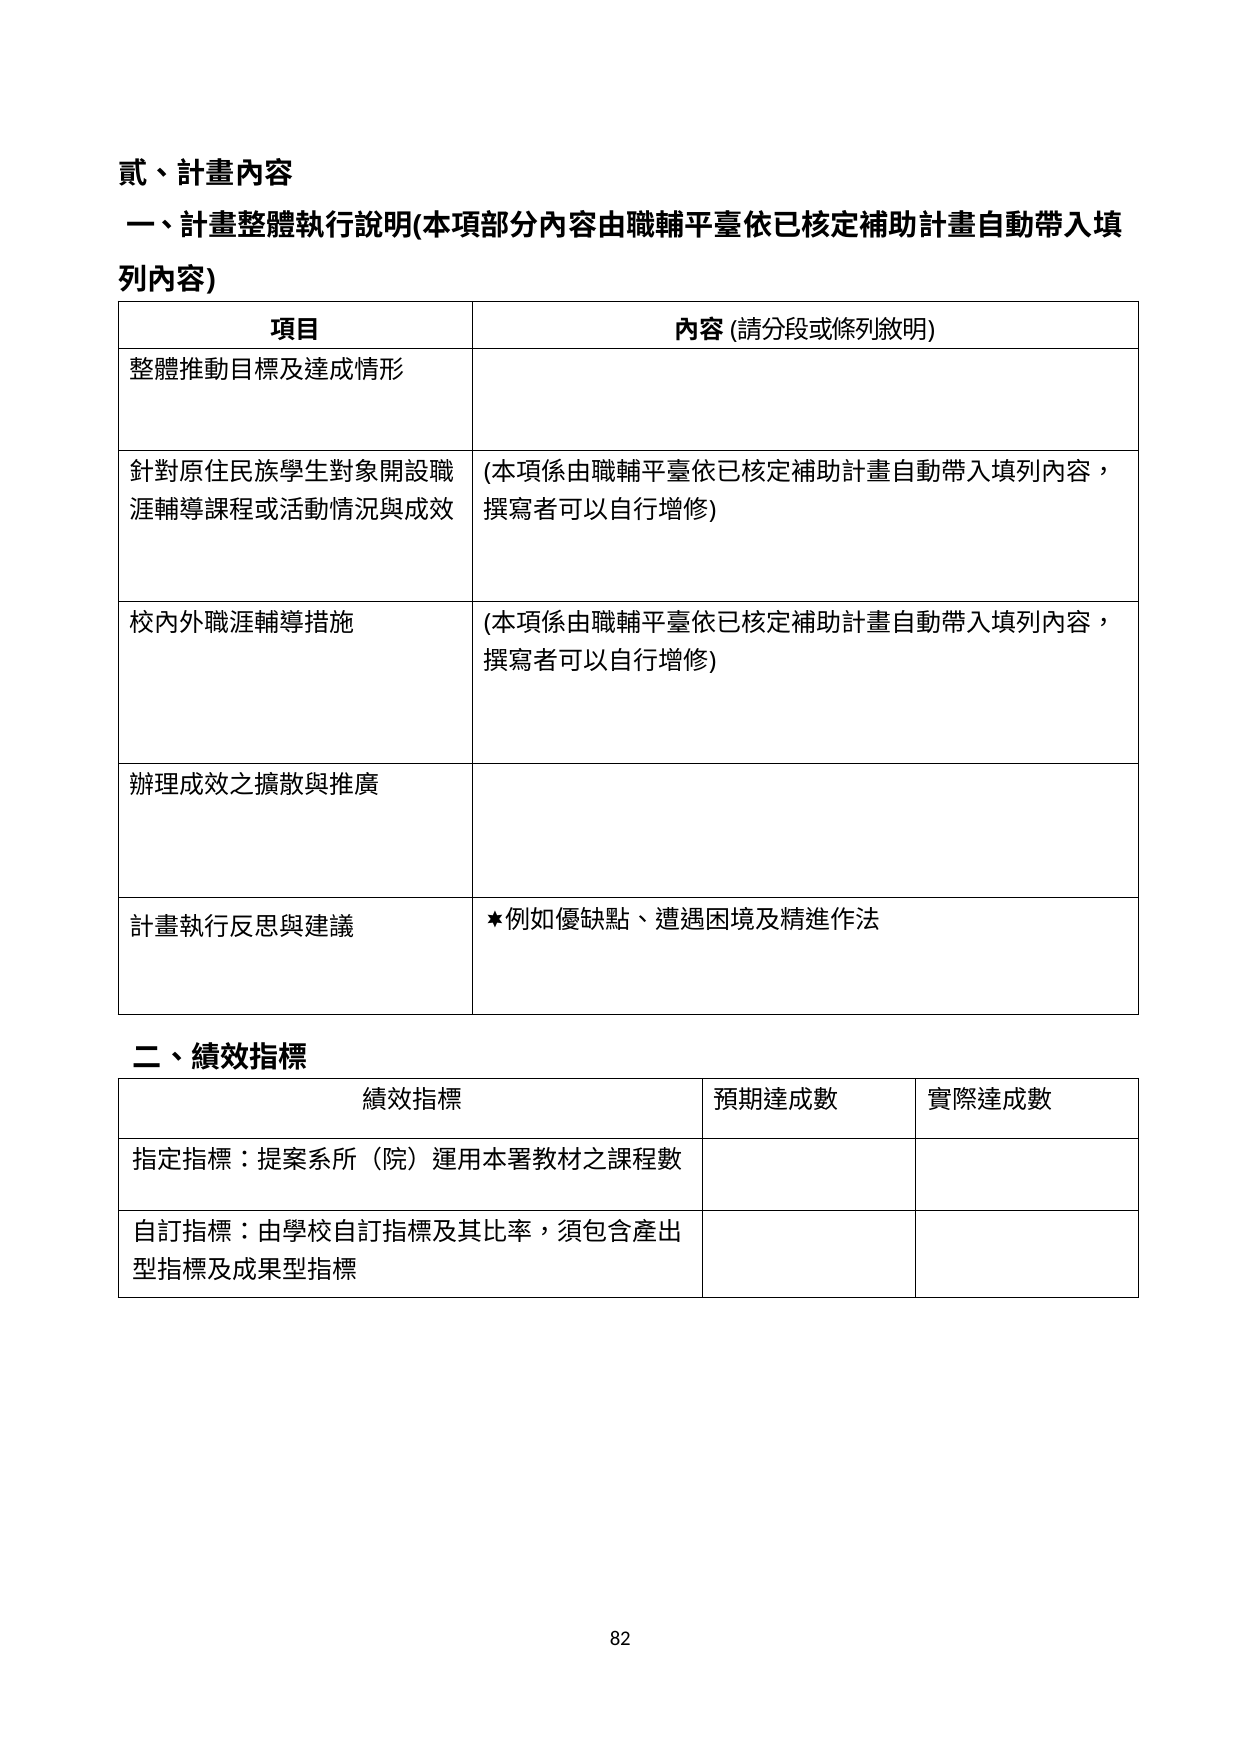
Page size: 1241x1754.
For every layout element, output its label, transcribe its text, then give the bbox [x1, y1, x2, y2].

table_cell [703, 1211, 915, 1297]
text 貳、計畫內容 [118, 150, 1122, 192]
table_cell (本項係由職輔平臺依已核定補助計畫自動帶入填列內容，撰寫者可以自行增修) [473, 451, 1138, 601]
table_cell 整體推動目標及達成情形 [119, 349, 472, 449]
text 一、計畫整體執行說明(本項部分內容由職輔平臺依已核定補助計畫自動帶入填列內容) [118, 192, 1122, 301]
table_cell [473, 764, 1138, 897]
table_header 實際達成數 [916, 1079, 1138, 1137]
table_header 內容 (請分段或條列敘明) [473, 302, 1138, 347]
table_cell 辦理成效之擴散與推廣 [119, 764, 472, 897]
table_header 績效指標 [119, 1079, 702, 1137]
table_cell 針對原住民族學生對象開設職涯輔導課程或活動情況與成效 [119, 451, 472, 601]
table_cell [703, 1139, 915, 1209]
table_cell [473, 349, 1138, 449]
text 二、績效指標 [118, 1028, 1122, 1078]
table_cell 自訂指標：由學校自訂指標及其比率，須包含產出型指標及成果型指標 [119, 1211, 702, 1297]
table_cell (本項係由職輔平臺依已核定補助計畫自動帶入填列內容，撰寫者可以自行增修) [473, 602, 1138, 763]
table_cell 計畫執行反思與建議 [119, 898, 472, 1014]
table_cell [916, 1211, 1138, 1297]
table_cell 指定指標：提案系所（院）運用本署教材之課程數 [119, 1139, 702, 1209]
table_cell 例如優缺點、遭遇困境及精進作法 [473, 898, 1138, 1014]
table_header 預期達成數 [703, 1079, 915, 1137]
table_cell [916, 1139, 1138, 1209]
table_header 項目 [119, 302, 472, 347]
table_cell 校內外職涯輔導措施 [119, 602, 472, 763]
